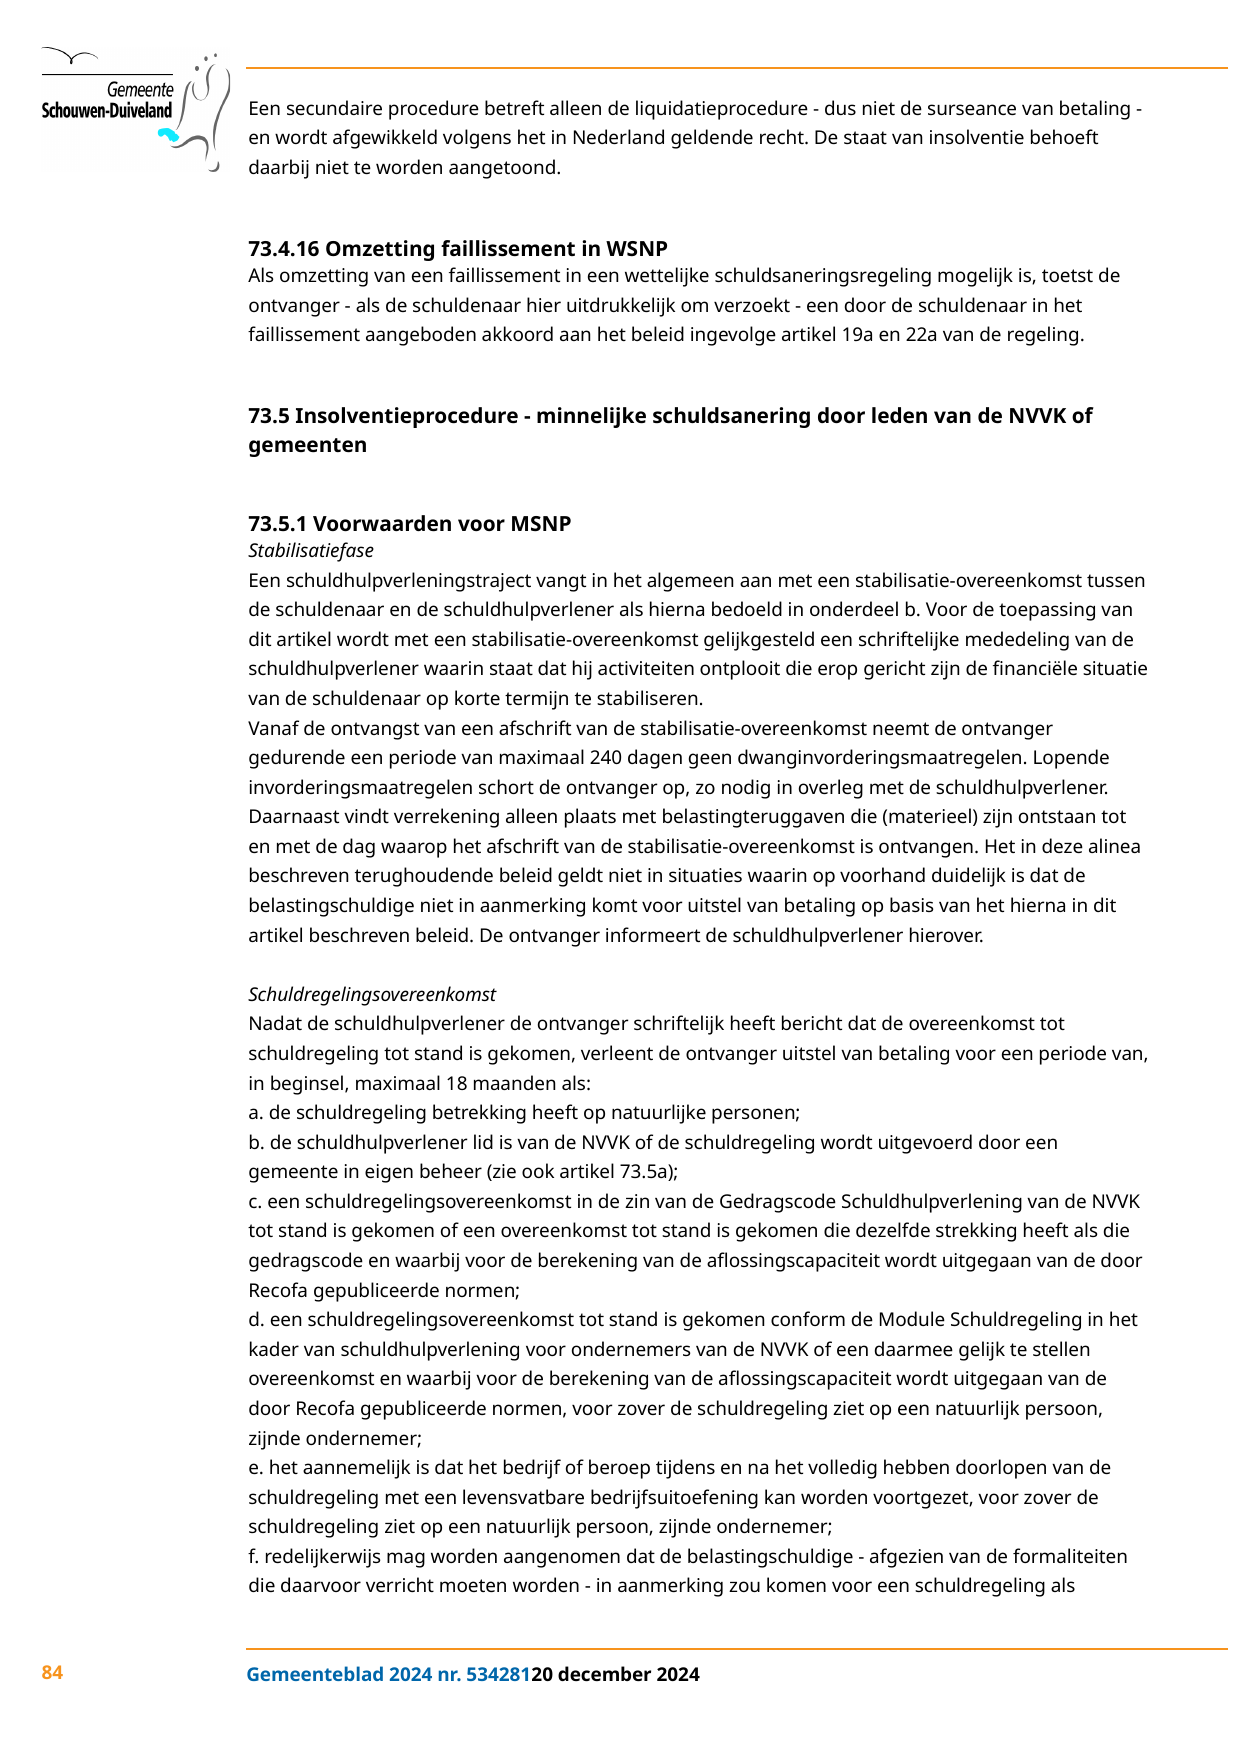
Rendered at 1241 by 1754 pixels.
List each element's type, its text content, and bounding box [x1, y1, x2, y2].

text Schuldregelingsovereenkomst [248, 981, 1152, 1007]
text a. de schuldregeling betrekking heeft op natuurlijke personen; [248, 1099, 1152, 1125]
text 73.5 Insolventieprocedure - minnelijke schuldsanering door leden van de NVVK of gemeenten [248, 402, 1152, 458]
text Als omzetting van een faillissement in een wettelijke schuldsaneringsregeling mogelijk is, toetst de ontvanger - als de schuldenaar hier uitdrukkelijk om verzoekt - een door de schuldenaar in het faillissement aangeboden akkoord aan het beleid ingevolge artikel 19a en 22a van de regeling. [248, 262, 1152, 347]
text 73.4.16 Omzetting faillissement in WSNP [248, 234, 1152, 262]
text e. het aannemelijk is dat het bedrijf of beroep tijdens en na het volledig hebben doorlopen van de schuldregeling met een levensvatbare bedrijfsuitoefening kan worden voortgezet, voor zover de schuldregeling ziet op een natuurlijk persoon, zijnde ondernemer; [248, 1454, 1152, 1539]
text b. de schuldhulpverlener lid is van de NVVK of de schuldregeling wordt uitgevoerd door een gemeente in eigen beheer (zie ook artikel 73.5a); [248, 1129, 1152, 1184]
text Een schuldhulpverleningstraject vangt in het algemeen aan met een stabilisatie-overeenkomst tussen de schuldenaar en de schuldhulpverlener als hierna bedoeld in onderdeel b. Voor de toepassing van dit artikel wordt met een stabilisatie-overeenkomst gelijkgesteld een schriftelijke mededeling van de schuldhulpverlener waarin staat dat hij activiteiten ontplooit die erop gericht zijn de financiële situatie van de schuldenaar op korte termijn te stabiliseren. [248, 567, 1152, 711]
text Vanaf de ontvangst van een afschrift van de stabilisatie-overeenkomst neemt de ontvanger gedurende een periode van maximaal 240 dagen geen dwanginvorderingsmaatregelen. Lopende invorderingsmaatregelen schort de ontvanger op, zo nodig in overleg met de schuldhulpverlener. Daarnaast vindt verrekening alleen plaats met belastingteruggaven die (materieel) zijn ontstaan tot en met de dag waarop het afschrift van de stabilisatie-overeenkomst is ontvangen. Het in deze alinea beschreven terughoudende beleid geldt niet in situaties waarin op voorhand duidelijk is dat de belastingschuldige niet in aanmerking komt voor uitstel van betaling op basis van het hierna in dit artikel beschreven beleid. De ontvanger informeert de schuldhulpverlener hierover. [248, 715, 1152, 948]
picture [41, 47, 231, 172]
text Nadat de schuldhulpverlener de ontvanger schriftelijk heeft bericht dat de overeenkomst tot schuldregeling tot stand is gekomen, verleent de ontvanger uitstel van betaling voor een periode van, in beginsel, maximaal 18 maanden als: [248, 1011, 1152, 1096]
text d. een schuldregelingsovereenkomst tot stand is gekomen conform de Module Schuldregeling in het kader van schuldhulpverlening voor ondernemers van de NVVK of een daarmee gelijk te stellen overeenkomst en waarbij voor de berekening van de aflossingscapaciteit wordt uitgegaan van de door Recofa gepubliceerde normen, voor zover de schuldregeling ziet op een natuurlijk persoon, zijnde ondernemer; [248, 1306, 1152, 1451]
text c. een schuldregelingsovereenkomst in de zin van de Gedragscode Schuldhulpverlening van de NVVK tot stand is gekomen of een overeenkomst tot stand is gekomen die dezelfde strekking heeft als die gedragscode en waarbij voor de berekening van de aflossingscapaciteit wordt uitgegaan van de door Recofa gepubliceerde normen; [248, 1188, 1152, 1303]
text f. redelijkerwijs mag worden aangenomen dat de belastingschuldige - afgezien van de formaliteiten die daarvoor verricht moeten worden - in aanmerking zou komen voor een schuldregeling als [248, 1543, 1152, 1598]
text Stabilisatiefase [248, 537, 1152, 563]
text 73.5.1 Voorwaarden voor MSNP [248, 509, 1152, 537]
text Een secundaire procedure betreft alleen de liquidatieprocedure - dus niet de surseance van betaling - en wordt afgewikkeld volgens het in Nederland geldende recht. De staat van insolventie behoeft daarbij niet te worden aangetoond. [248, 95, 1152, 180]
